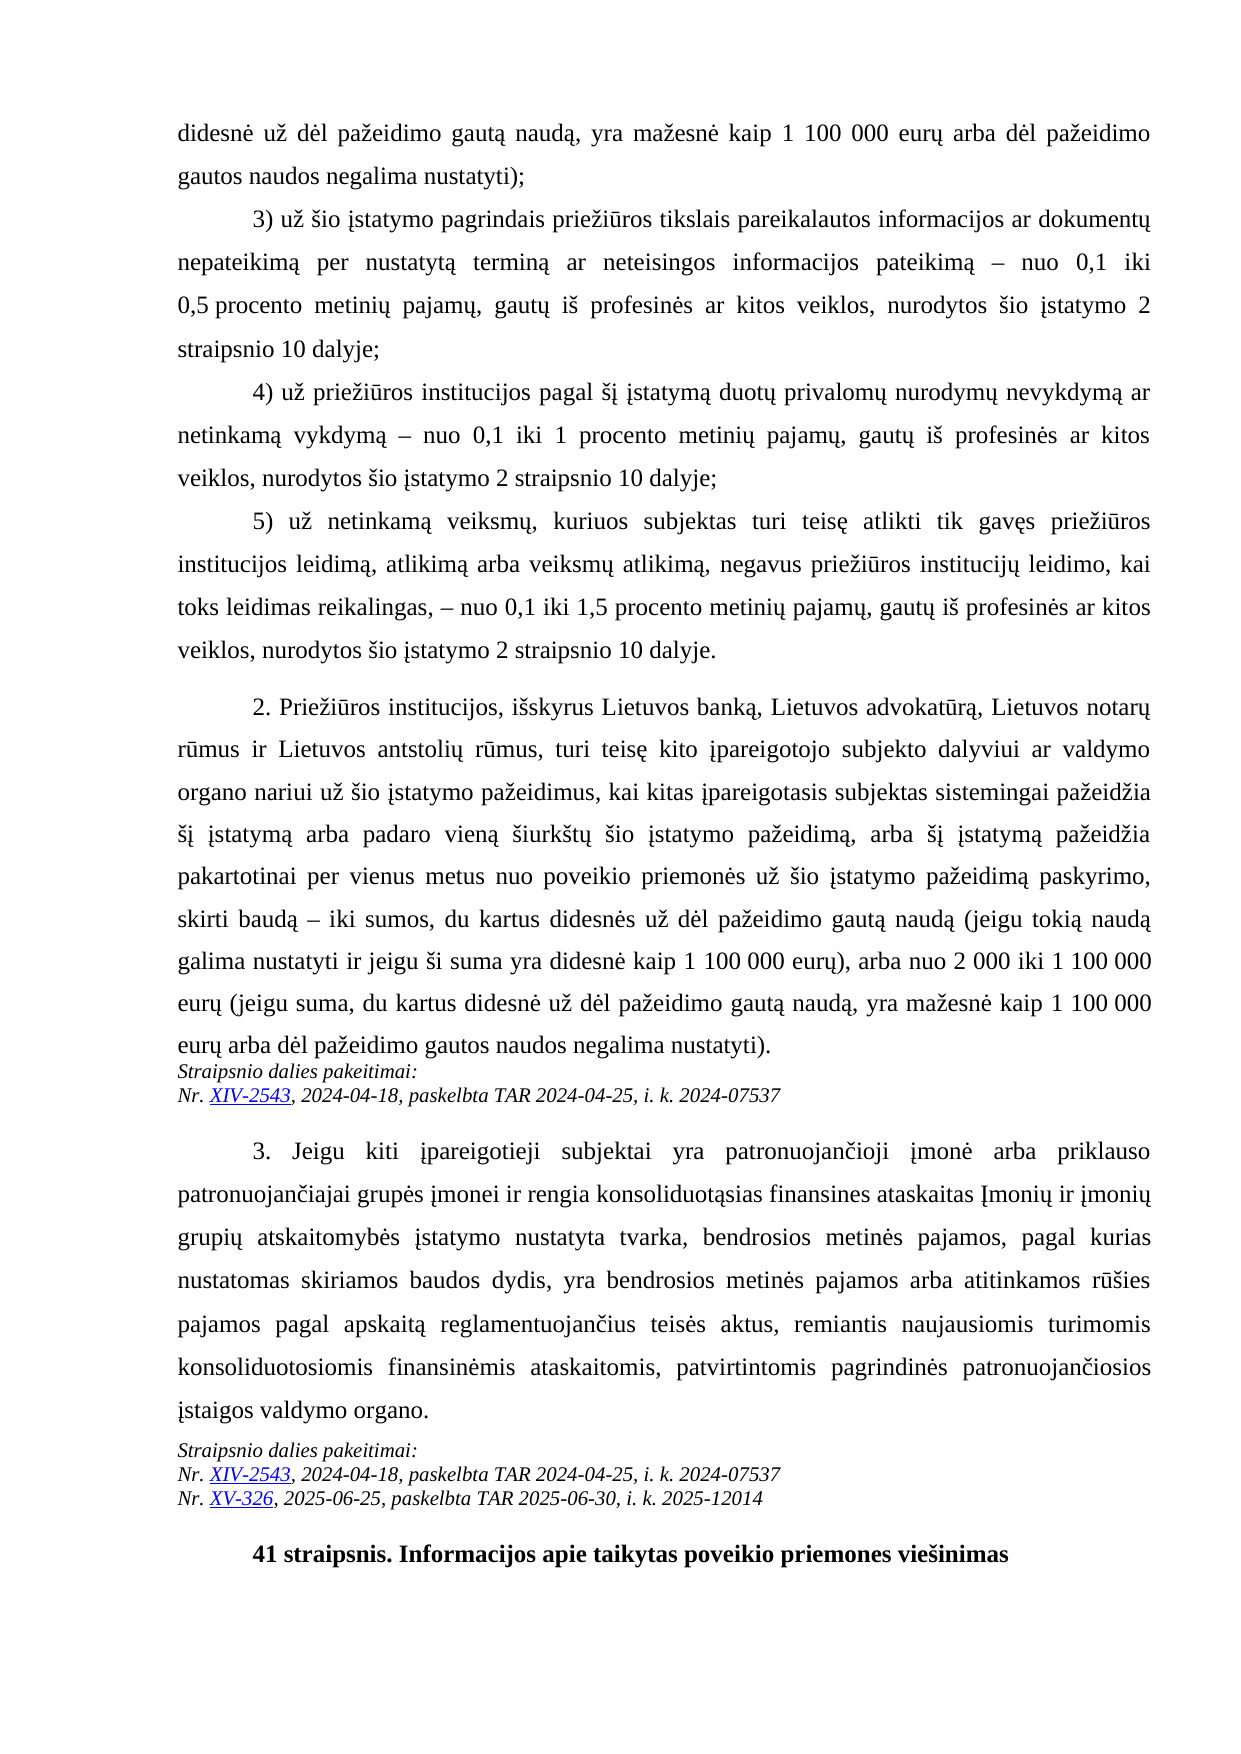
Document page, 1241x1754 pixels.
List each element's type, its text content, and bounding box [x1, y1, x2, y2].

text 41 straipsnis. Informacijos apie taikytas poveikio priemones viešinimas [177, 1539, 1152, 1568]
text Straipsnio dalies pakeitimai: [177, 1059, 1152, 1083]
text 2. Priežiūros institucijos, išskyrus Lietuvos banką, Lietuvos advokatūrą, Lietuvos notarų rūmus ir Lietuvos antstolių rūmus, turi teisę kito įpareigotojo subjekto dalyviui ar valdymo organo nariui už šio įstatymo pažeidimus, kai kitas įpareigotasis subjektas sistemingai pažeidžia šį įstatymą arba padaro vieną šiurkštų šio įstatymo pažeidimą, arba šį įstatymą pažeidžia pakartotinai per vienus metus nuo poveikio priemonės už šio įstatymo pažeidimą paskyrimo, skirti baudą – iki sumos, du kartus didesnės už dėl pažeidimo gautą naudą (jeigu tokią naudą galima nustatyti ir jeigu ši suma yra didesnė kaip 1 100 000 eurų), arba nuo 2 000 iki 1 100 000 eurų (jeigu suma, du kartus didesnė už dėl pažeidimo gautą naudą, yra mažesnė kaip 1 100 000 eurų arba dėl pažeidimo gautos naudos negalima nustatyti). [177, 679, 1152, 1059]
text 5) už netinkamą veiksmų, kuriuos subjektas turi teisę atlikti tik gavęs priežiūros institucijos leidimą, atlikimą arba veiksmų atlikimą, negavus priežiūros institucijų leidimo, kai toks leidimas reikalingas, – nuo 0,1 iki 1,5 procento metinių pajamų, gautų iš profesinės ar kitos veiklos, nurodytos šio įstatymo 2 straipsnio 10 dalyje. [177, 506, 1152, 664]
text Straipsnio dalies pakeitimai: [177, 1438, 1152, 1462]
text 4) už priežiūros institucijos pagal šį įstatymą duotų privalomų nurodymų nevykdymą ar netinkamą vykdymą – nuo 0,1 iki 1 procento metinių pajamų, gautų iš profesinės ar kitos veiklos, nurodytos šio įstatymo 2 straipsnio 10 dalyje; [177, 377, 1152, 492]
text Nr. XIV-2543, 2024-04-18, paskelbta TAR 2024-04-25, i. k. 2024-07537 [177, 1083, 1152, 1107]
text Nr. XIV-2543, 2024-04-18, paskelbta TAR 2024-04-25, i. k. 2024-07537 [177, 1462, 1152, 1486]
text Nr. XV-326, 2025-06-25, paskelbta TAR 2025-06-30, i. k. 2025-12014 [177, 1486, 1152, 1510]
text 3. Jeigu kiti įpareigotieji subjektai yra patronuojančioji įmonė arba priklauso patronuojančiajai grupės įmonei ir rengia konsoliduotąsias finansines ataskaitas Įmonių ir įmonių grupių atskaitomybės įstatymo nustatyta tvarka, bendrosios metinės pajamos, pagal kurias nustatomas skiriamos baudos dydis, yra bendrosios metinės pajamos arba atitinkamos rūšies pajamos pagal apskaitą reglamentuojančius teisės aktus, remiantis naujausiomis turimomis konsoliduotosiomis finansinėmis ataskaitomis, patvirtintomis pagrindinės patronuojančiosios įstaigos valdymo organo. [177, 1136, 1152, 1424]
text 3) už šio įstatymo pagrindais priežiūros tikslais pareikalautos informacijos ar dokumentų nepateikimą per nustatytą terminą ar neteisingos informacijos pateikimą – nuo 0,1 iki 0,5 procento metinių pajamų, gautų iš profesinės ar kitos veiklos, nurodytos šio įstatymo 2 straipsnio 10 dalyje; [177, 204, 1152, 362]
text didesnė už dėl pažeidimo gautą naudą, yra mažesnė kaip 1 100 000 eurų arba dėl pažeidimo gautos naudos negalima nustatyti); [177, 118, 1152, 190]
